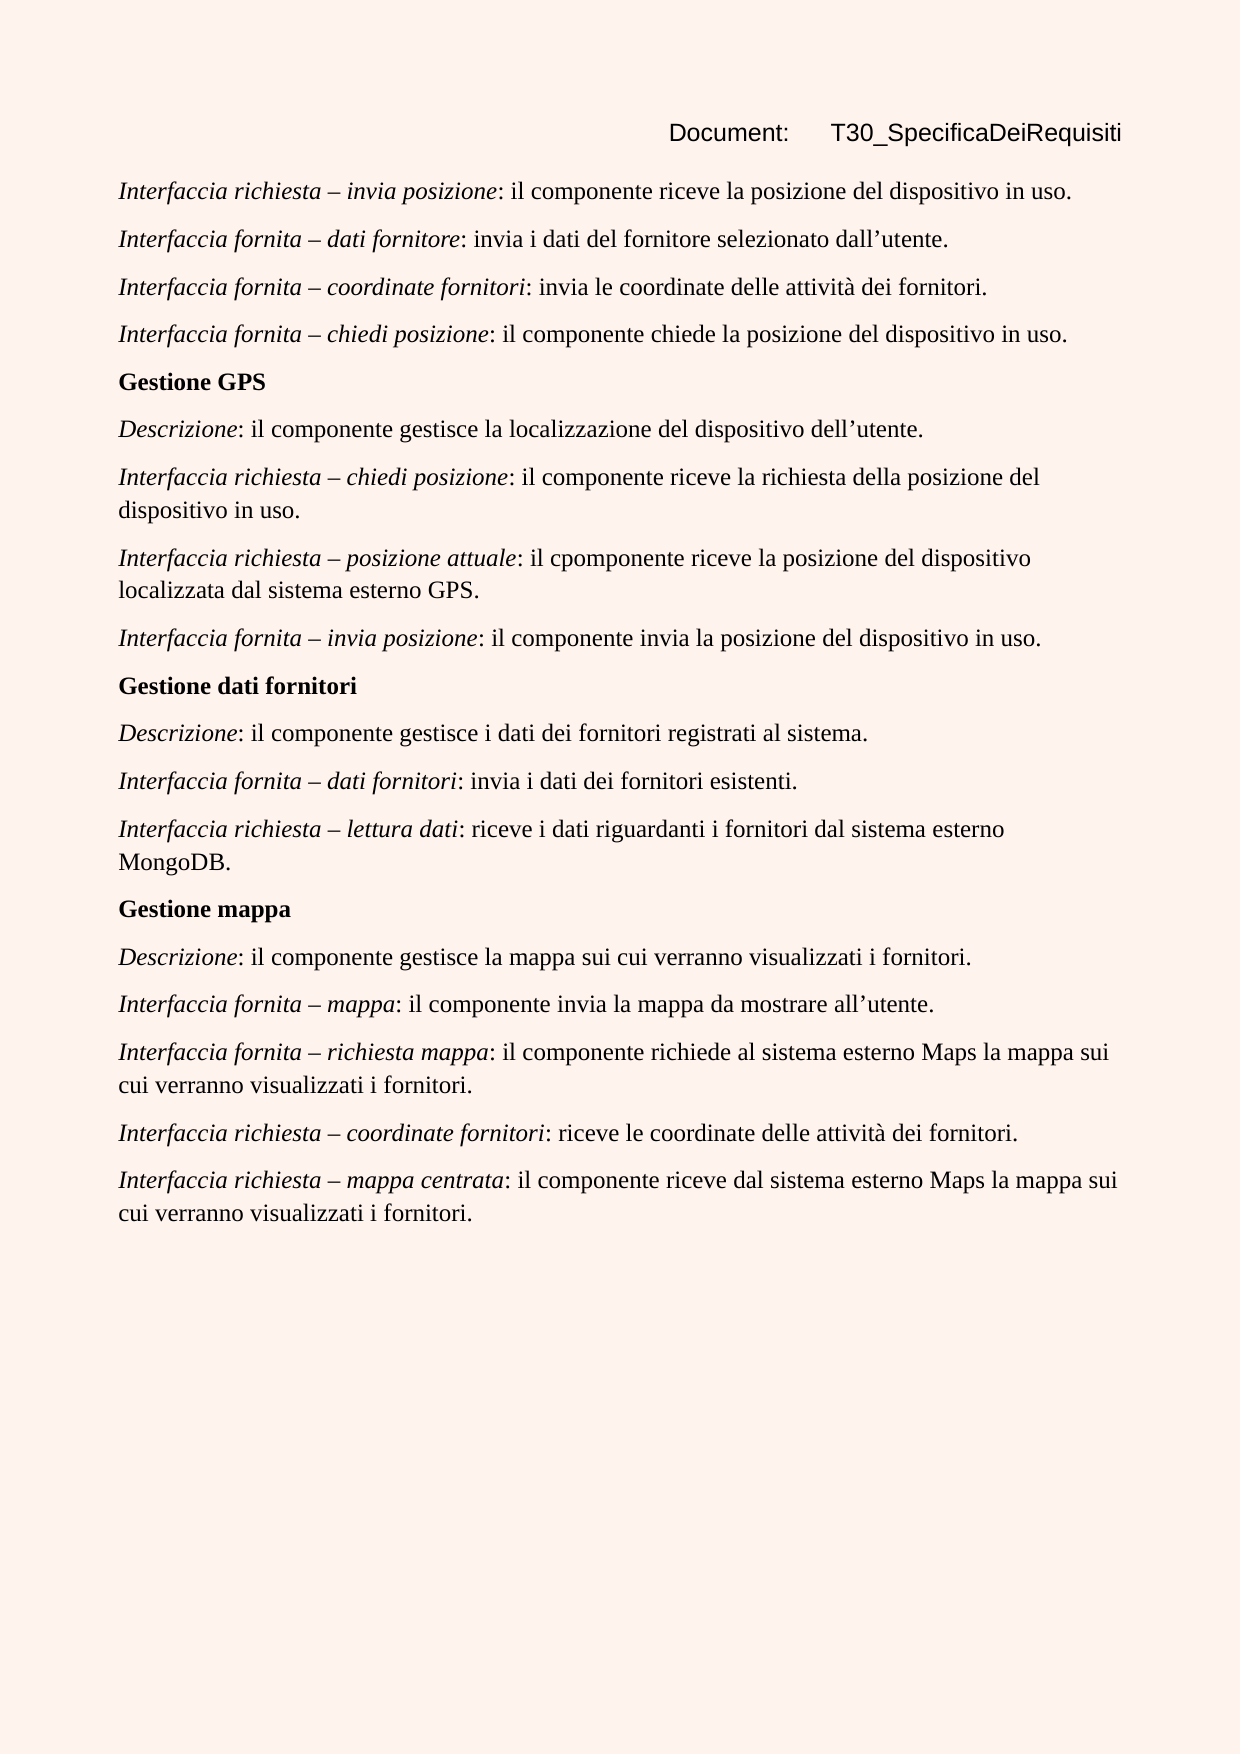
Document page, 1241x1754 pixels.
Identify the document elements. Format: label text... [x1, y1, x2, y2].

text Interfaccia fornita – dati fornitore: invia i dati del fornitore selezionato dall’utente. [118, 224, 1122, 253]
text Interfaccia richiesta – lettura dati: riceve i dati riguardanti i fornitori dal sistema esterno MongoDB. [118, 814, 1122, 875]
text Interfaccia richiesta – coordinate fornitori: riceve le coordinate delle attività dei fornitori. [118, 1118, 1122, 1146]
text Interfaccia fornita – coordinate fornitori: invia le coordinate delle attività dei fornitori. [118, 272, 1122, 300]
text Descrizione: il componente gestisce la localizzazione del dispositivo dell’utente. [118, 414, 1122, 443]
text Interfaccia fornita – chiedi posizione: il componente chiede la posizione del dispositivo in uso. [118, 319, 1122, 348]
text Interfaccia richiesta – invia posizione: il componente riceve la posizione del dispositivo in uso. [118, 176, 1122, 205]
text Gestione mappa [118, 894, 1122, 923]
text Interfaccia richiesta – chiedi posizione: il componente riceve la richiesta della posizione del dispositivo in uso. [118, 462, 1122, 524]
text Descrizione: il componente gestisce la mappa sui cui verranno visualizzati i fornitori. [118, 942, 1122, 971]
text Gestione dati fornitori [118, 671, 1122, 699]
text Interfaccia fornita – dati fornitori: invia i dati dei fornitori esistenti. [118, 766, 1122, 795]
text Interfaccia richiesta – posizione attuale: il cpomponente riceve la posizione del dispositivo localizzata dal sistema esterno GPS. [118, 543, 1122, 604]
text Interfaccia fornita – richiesta mappa: il componente richiede al sistema esterno Maps la mappa sui cui verranno visualizzati i fornitori. [118, 1037, 1122, 1099]
text Descrizione: il componente gestisce i dati dei fornitori registrati al sistema. [118, 718, 1122, 747]
text Interfaccia richiesta – mappa centrata: il componente riceve dal sistema esterno Maps la mappa sui cui verranno visualizzati i fornitori. [118, 1165, 1122, 1227]
text Gestione GPS [118, 367, 1122, 396]
text Interfaccia fornita – mappa: il componente invia la mappa da mostrare all’utente. [118, 989, 1122, 1018]
text Interfaccia fornita – invia posizione: il componente invia la posizione del dispositivo in uso. [118, 623, 1122, 652]
